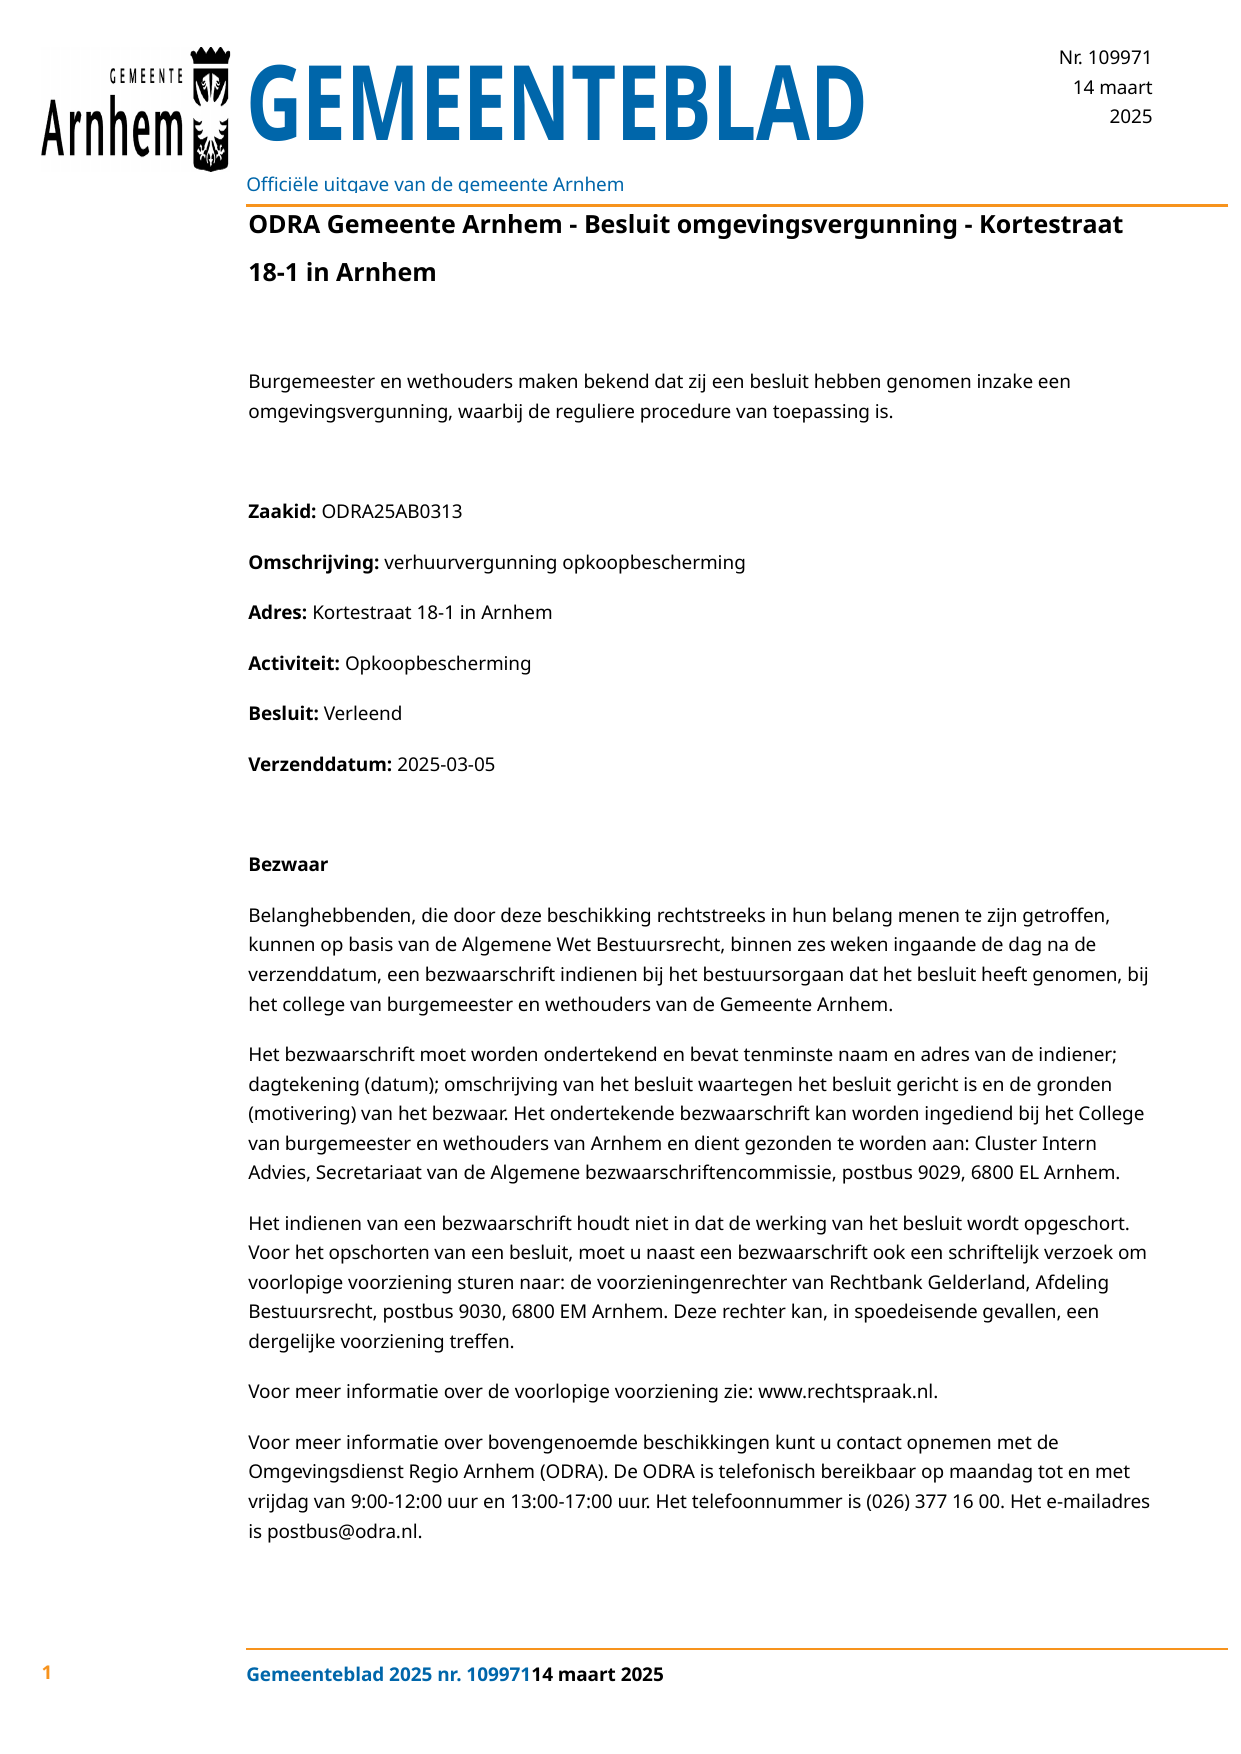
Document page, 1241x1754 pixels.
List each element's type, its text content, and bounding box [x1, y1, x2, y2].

text Voor meer informatie over bovengenoemde beschikkingen kunt u contact opnemen met de Omgevingsdienst Regio Arnhem (ODRA). De ODRA is telefonisch bereikbaar op maandag tot en met vrijdag van 9:00-12:00 uur en 13:00-17:00 uur. Het telefoonnummer is (026) 377 16 00. Het e-mailadres is postbus@odra.nl. [248, 1429, 1152, 1544]
text Burgemeester en wethouders maken bekend dat zij een besluit hebben genomen inzake een omgevingsvergunning, waarbij de reguliere procedure van toepassing is. [248, 368, 1152, 424]
text Adres: Kortestraat 18-1 in Arnhem [248, 599, 1152, 625]
text Omschrijving: verhuurvergunning opkoopbescherming [248, 549, 1152, 575]
text Het bezwaarschrift moet worden ondertekend en bevat tenminste naam en adres van de indiener; dagtekening (datum); omschrijving van het besluit waartegen het besluit gericht is en de gronden (motivering) van het bezwaar. Het ondertekende bezwaarschrift kan worden ingediend bij het College van burgemeester en wethouders van Arnhem en dient gezonden te worden aan: Cluster Intern Advies, Secretariaat van de Algemene bezwaarschriftencommissie, postbus 9029, 6800 EL Arnhem. [248, 1041, 1152, 1185]
text Zaakid: ODRA25AB0313 [248, 499, 1152, 524]
text Verzenddatum: 2025-03-05 [248, 751, 1152, 777]
text ODRA Gemeente Arnhem - Besluit omgevingsvergunning - Kortestraat 18-1 in Arnhem [248, 207, 1152, 288]
text Bezwaar [248, 852, 1152, 877]
text Besluit: Verleend [248, 700, 1152, 726]
picture [41, 47, 231, 172]
text Activiteit: Opkoopbescherming [248, 650, 1152, 676]
text Belanghebbenden, die door deze beschikking rechtstreeks in hun belang menen te zijn getroffen, kunnen op basis van de Algemene Wet Bestuursrecht, binnen zes weken ingaande de dag na de verzenddatum, een bezwaarschrift indienen bij het bestuursorgaan dat het besluit heeft genomen, bij het college van burgemeester en wethouders van de Gemeente Arnhem. [248, 902, 1152, 1017]
text Het indienen van een bezwaarschrift houdt niet in dat de werking van het besluit wordt opgeschort. Voor het opschorten van een besluit, moet u naast een bezwaarschrift ook een schriftelijk verzoek om voorlopige voorziening sturen naar: de voorzieningenrechter van Rechtbank Gelderland, Afdeling Bestuursrecht, postbus 9030, 6800 EM Arnhem. Deze rechter kan, in spoedeisende gevallen, een dergelijke voorziening treffen. [248, 1210, 1152, 1354]
text Voor meer informatie over de voorlopige voorziening zie: www.rechtspraak.nl. [248, 1379, 1152, 1404]
